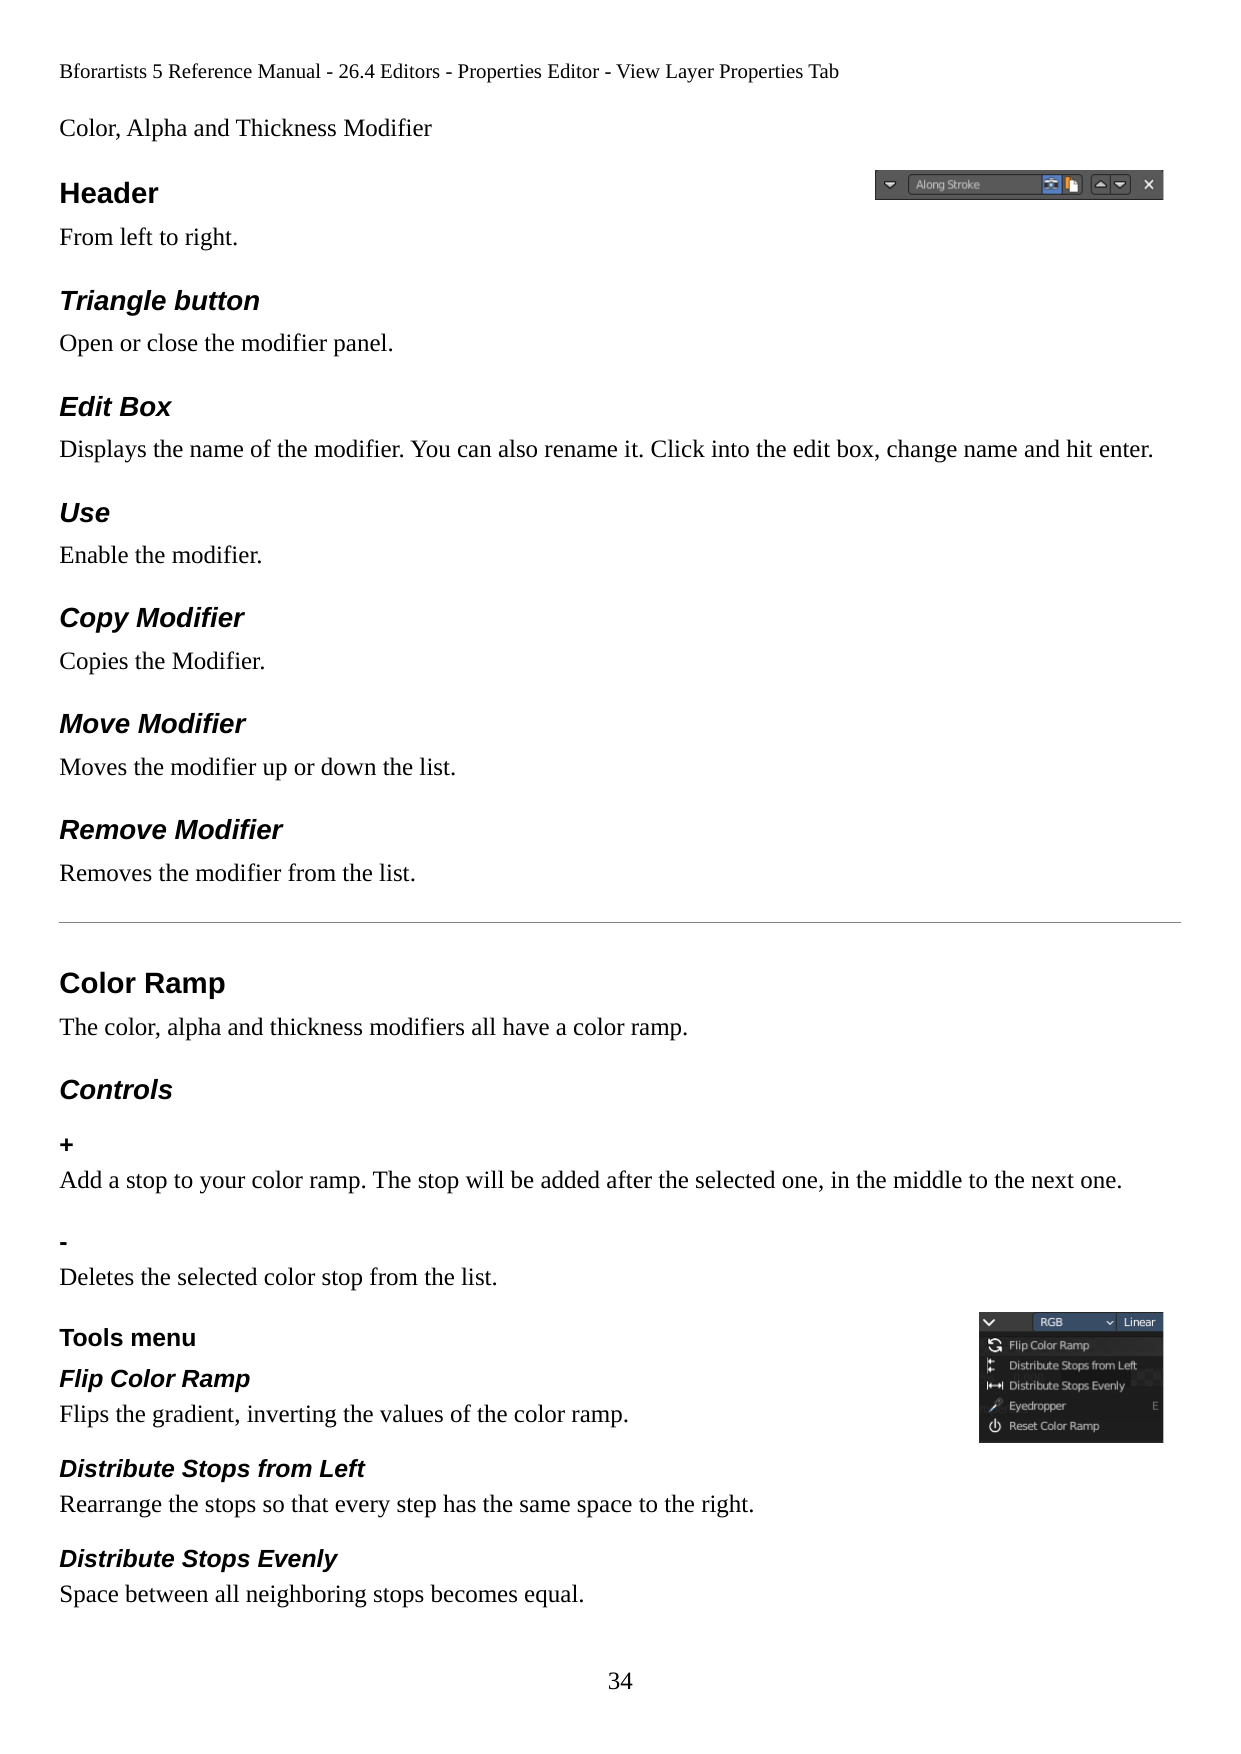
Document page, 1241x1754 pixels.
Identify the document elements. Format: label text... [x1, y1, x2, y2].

subtitle Triangle button [59, 284, 1181, 316]
picture [979, 1312, 1164, 1443]
text Moves the modifier up or down the list. [59, 752, 1181, 781]
subtitle Flip Color Ramp [59, 1364, 979, 1393]
text Color, Alpha and Thickness Modifier [59, 113, 1181, 141]
subtitle - [59, 1227, 1181, 1256]
subtitle Copy Modifier [59, 602, 1181, 634]
subtitle Color Ramp [59, 966, 1181, 1000]
text The color, alpha and thickness modifiers all have a color ramp. [59, 1012, 1181, 1041]
subtitle [1164, 1323, 1181, 1352]
subtitle Tools menu [59, 1323, 979, 1352]
text Removes the modifier from the list. [59, 858, 1181, 887]
text From left to right. [59, 222, 1181, 251]
text Copies the Modifier. [59, 646, 1181, 675]
text Open or close the modifier panel. [59, 328, 1181, 357]
subtitle Header [59, 176, 1181, 210]
picture [875, 170, 1164, 200]
subtitle Move Modifier [59, 708, 1181, 740]
subtitle Distribute Stops from Left [59, 1454, 1181, 1483]
subtitle Edit Box [59, 390, 1181, 422]
text Deletes the selected color stop from the list. [59, 1262, 1181, 1291]
subtitle + [59, 1131, 1181, 1159]
subtitle Controls [59, 1074, 1181, 1106]
text Rearrange the stops so that every step has the same space to the right. [59, 1489, 1181, 1518]
subtitle [1164, 1364, 1181, 1393]
text Space between all neighboring stops becomes equal. [59, 1579, 1181, 1608]
subtitle Remove Modifier [59, 814, 1181, 846]
text Add a stop to your color ramp. The stop will be added after the selected one, in the middle to the next one. [59, 1165, 1181, 1194]
text Enable the modifier. [59, 540, 1181, 569]
subtitle Use [59, 496, 1181, 528]
subtitle Distribute Stops Evenly [59, 1544, 1181, 1573]
text Flips the gradient, inverting the values of the color ramp. [59, 1399, 979, 1428]
text Displays the name of the modifier. You can also rename it. Click into the edit box, change name and hit enter. [59, 434, 1181, 463]
